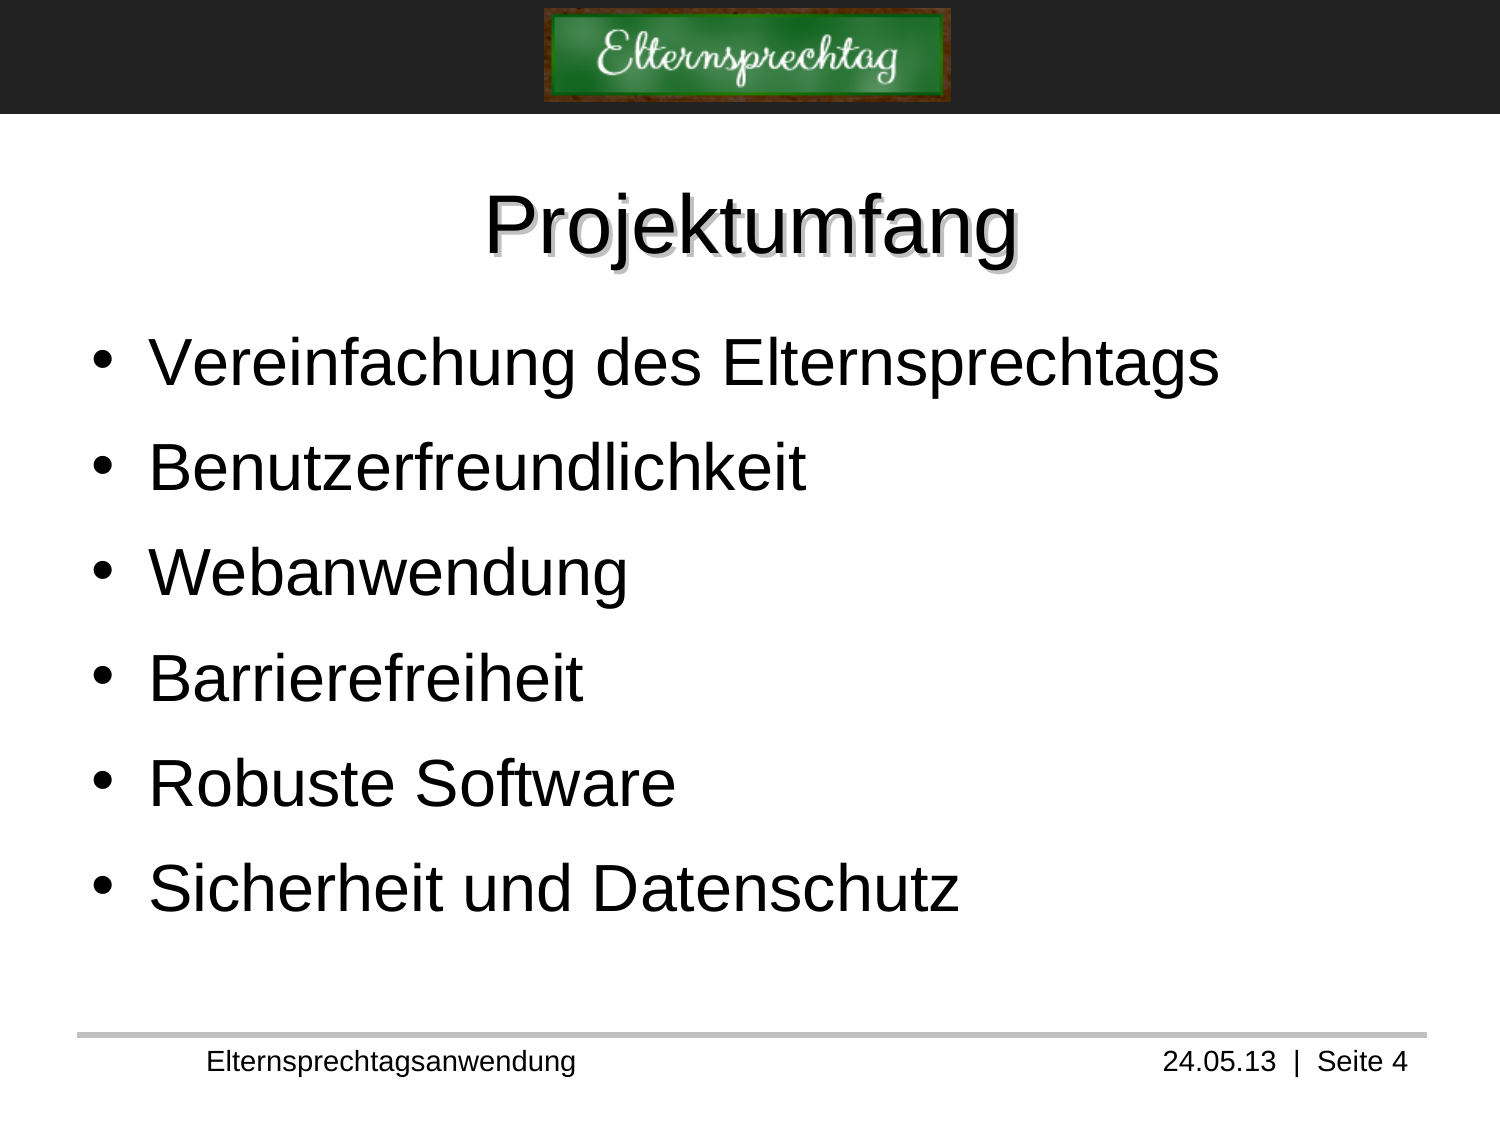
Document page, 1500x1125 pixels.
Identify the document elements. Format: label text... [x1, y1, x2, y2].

list Vereinfachung des Elternsprechtags Benutzerfreundlichkeit Webanwendung Barrierefreiheit Robuste Software Sicherheit und Datenschutz [76, 302, 1427, 1000]
title Projektumfang [76, 160, 1427, 279]
picture [0, 0, 1500, 114]
